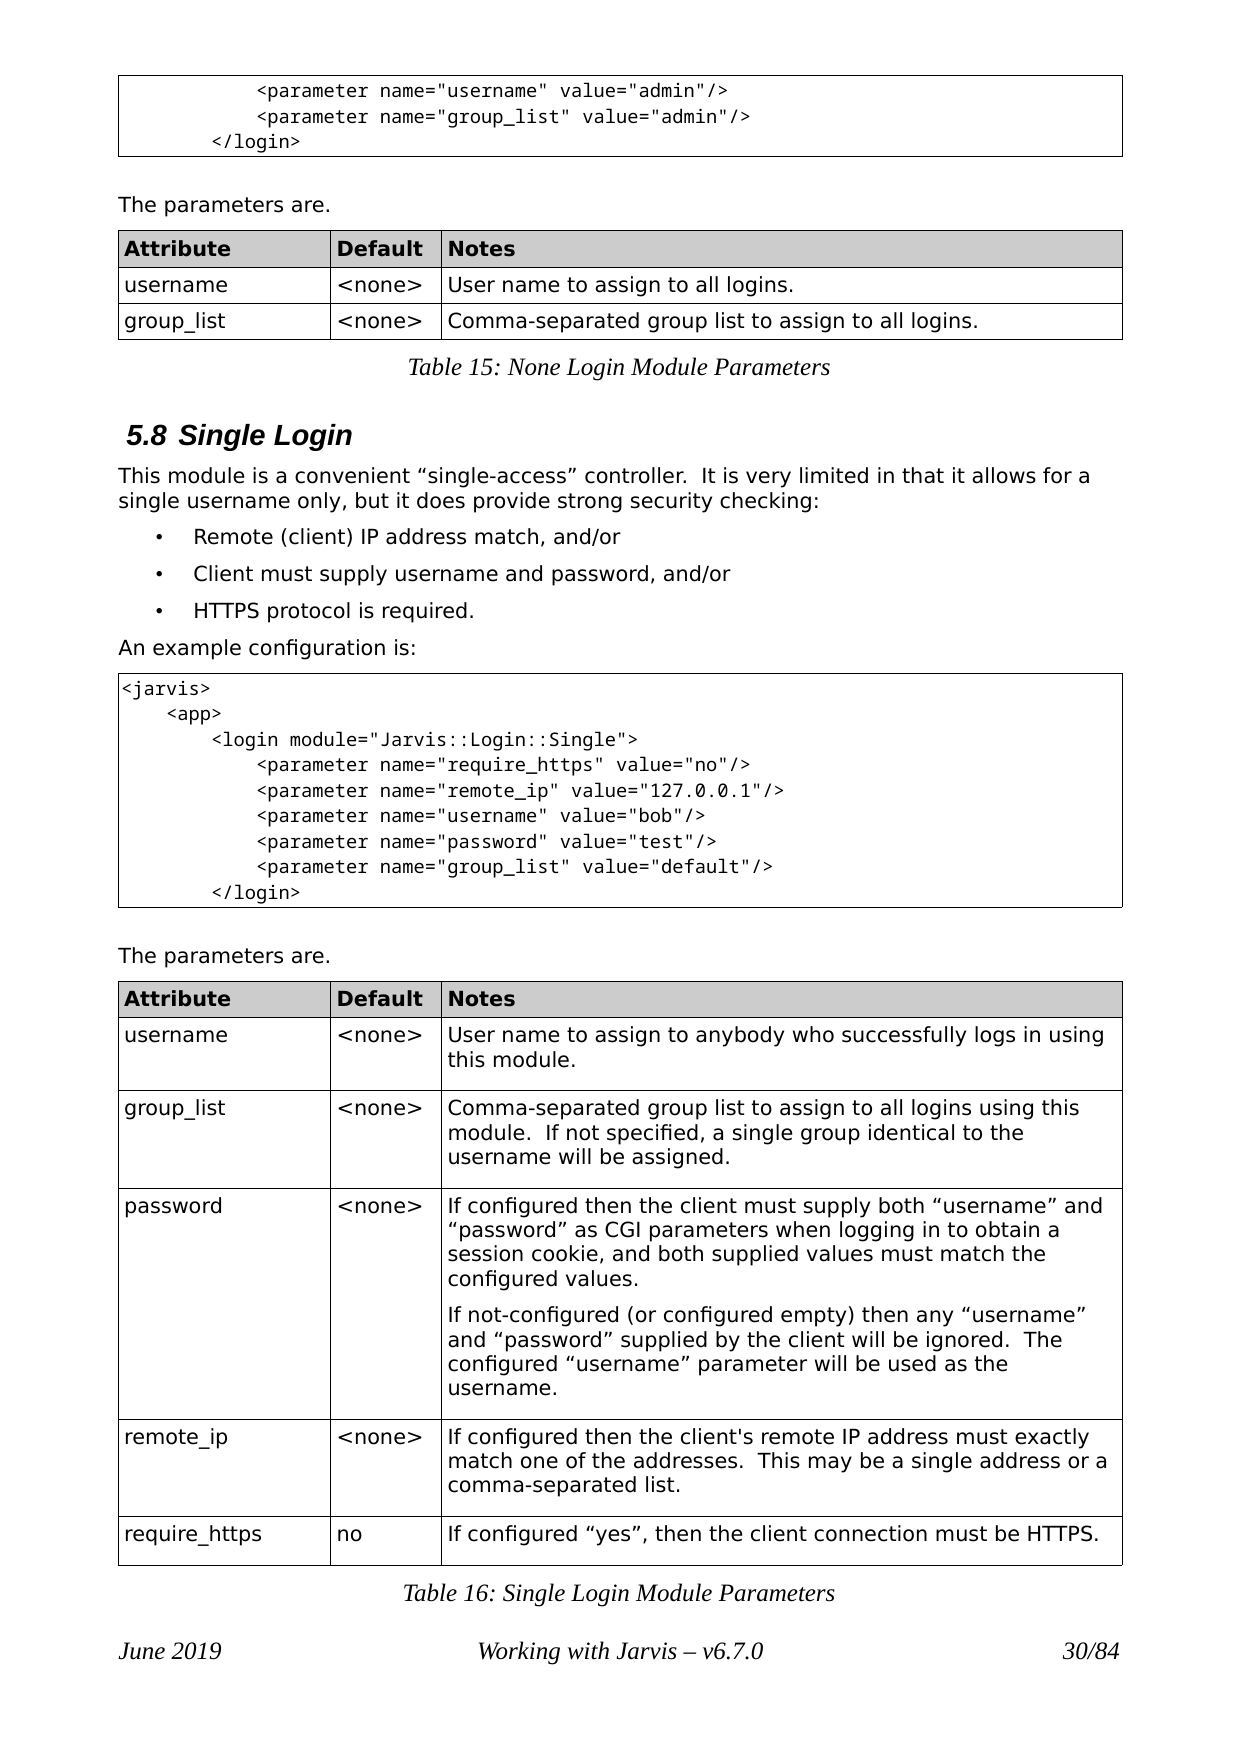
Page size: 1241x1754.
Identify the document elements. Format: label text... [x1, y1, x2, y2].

text <parameter name="username" value="bob"/> [119, 800, 1122, 826]
text <app> [119, 698, 1122, 723]
text <jarvis> [119, 674, 1122, 698]
table_cell <none> [331, 1018, 441, 1090]
table_cell If configured then the client must supply both “username” and “password” as CGI parameters when logging in to obtain a session cookie, and both supplied values must match the configured values. If not-configured (or configured empty) then any “username” and “password” supplied by the client will be ignored. The configured “username” parameter will be used as the username. [442, 1189, 1122, 1419]
text <parameter name="group_list" value="admin"/> [119, 101, 1122, 126]
text <parameter name="require_https" value="no"/> [119, 749, 1122, 774]
text <parameter name="username" value="admin"/> [119, 76, 1122, 101]
text The parameters are. [118, 193, 1122, 218]
list Client must supply username and password, and/or [156, 562, 1122, 586]
table_cell username [119, 268, 330, 303]
text <parameter name="password" value="test"/> [119, 826, 1122, 851]
text Table 15: None Login Module Parameters [118, 352, 1122, 381]
list HTTPS protocol is required. [156, 599, 1122, 623]
table_header Notes [442, 982, 1122, 1017]
table_cell If configured “yes”, then the client connection must be HTTPS. [442, 1517, 1122, 1565]
text Table 16: Single Login Module Parameters [118, 1578, 1122, 1606]
table_header Attribute [119, 231, 330, 267]
list Remote (client) IP address match, and/or [156, 525, 1122, 550]
table_cell <none> [331, 1420, 441, 1516]
table_cell User name to assign to all logins. [442, 268, 1122, 303]
table_cell <none> [331, 1091, 441, 1187]
text </login> [119, 126, 1122, 156]
table_cell username [119, 1018, 330, 1090]
text An example configuration is: [118, 636, 1122, 660]
text <parameter name="group_list" value="default"/> [119, 851, 1122, 877]
text <parameter name="remote_ip" value="127.0.0.1"/> [119, 774, 1122, 800]
table_cell remote_ip [119, 1420, 330, 1516]
table_cell If configured then the client's remote IP address must exactly match one of the addresses. This may be a single address or a comma-separated list. [442, 1420, 1122, 1516]
table_cell <none> [331, 1189, 441, 1419]
table_header Notes [442, 231, 1122, 267]
text </login> [119, 877, 1122, 907]
table_header Default [331, 982, 441, 1017]
table_header Attribute [119, 982, 330, 1017]
table_cell password [119, 1189, 330, 1419]
table_cell no [331, 1517, 441, 1565]
text The parameters are. [118, 944, 1122, 968]
table_cell User name to assign to anybody who successfully logs in using this module. [442, 1018, 1122, 1090]
table_cell <none> [331, 304, 441, 339]
table_cell <none> [331, 268, 441, 303]
table_cell group_list [119, 1091, 330, 1187]
table_header Default [331, 231, 441, 267]
table_cell Comma-separated group list to assign to all logins using this module. If not specified, a single group identical to the username will be assigned. [442, 1091, 1122, 1187]
text This module is a convenient “single-access” controller. It is very limited in that it allows for a single username only, but it does provide strong security checking: [118, 464, 1122, 513]
table_cell Comma-separated group list to assign to all logins. [442, 304, 1122, 339]
table_cell group_list [119, 304, 330, 339]
table_cell require_https [119, 1517, 330, 1565]
subtitle Single Login [118, 418, 1122, 452]
text <login module="Jarvis::Login::Single"> [119, 723, 1122, 749]
